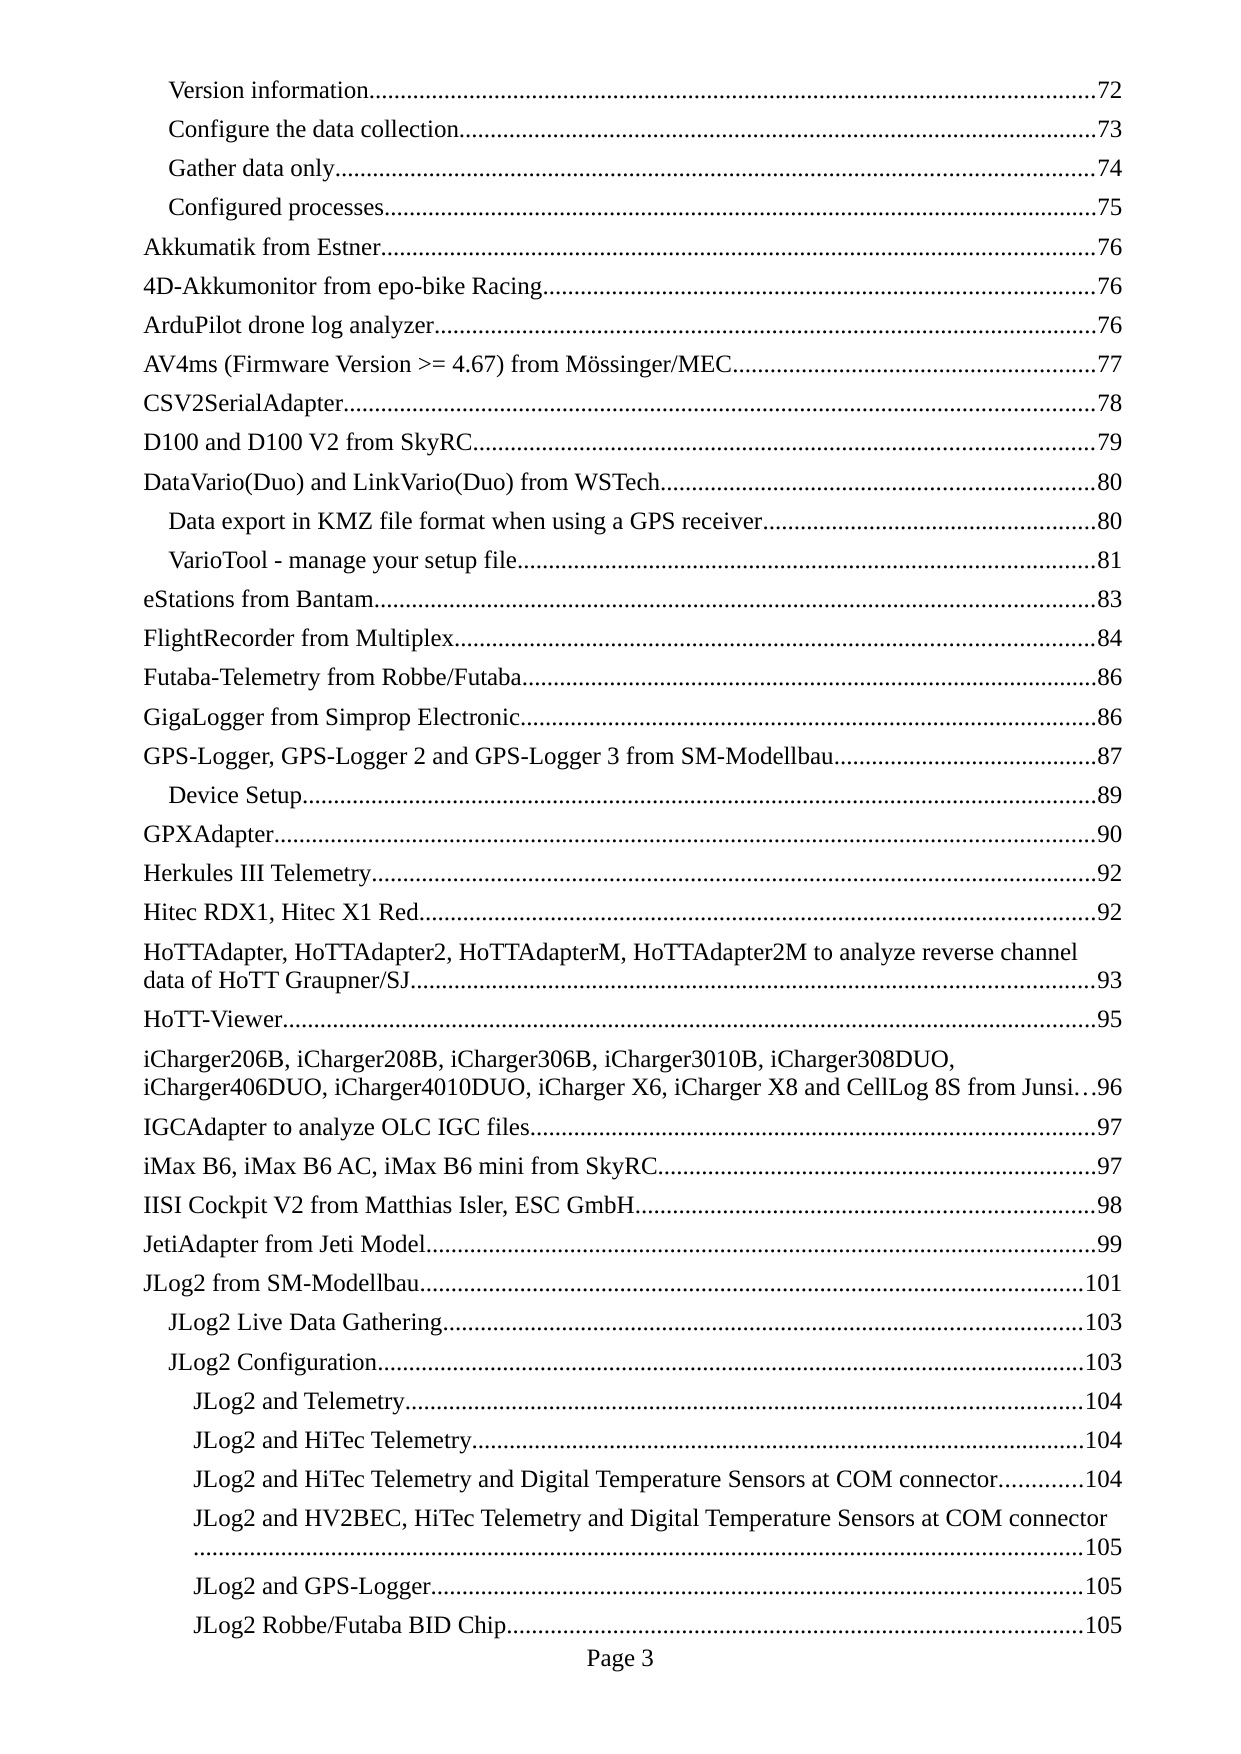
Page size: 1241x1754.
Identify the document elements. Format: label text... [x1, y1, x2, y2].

text eStations from Bantam 83 [143, 584, 1122, 613]
text DataVario(Duo) and LinkVario(Duo) from WSTech 80 [143, 467, 1122, 495]
text JetiAdapter from Jeti Model 99 [143, 1229, 1122, 1258]
text GPS-Logger, GPS-Logger 2 and GPS-Logger 3 from SM-Modellbau 87 [143, 741, 1122, 769]
text Data export in KMZ file format when using a GPS receiver 80 [168, 506, 1122, 534]
text JLog2 Configuration 103 [168, 1347, 1122, 1375]
text JLog2 and Telemetry 104 [193, 1386, 1122, 1414]
text Gather data only 74 [168, 153, 1122, 182]
text JLog2 and HV2BEC, HiTec Telemetry and Digital Temperature Sensors at COM connector 105 [193, 1503, 1122, 1561]
text JLog2 Live Data Gathering 103 [168, 1307, 1122, 1336]
text HoTT-Viewer 95 [143, 1004, 1122, 1033]
text Akkumatik from Estner 76 [143, 232, 1122, 260]
text Version information 72 [168, 75, 1122, 104]
text VarioTool - manage your setup file 81 [168, 545, 1122, 574]
text IGCAdapter to analyze OLC IGC files 97 [143, 1112, 1122, 1140]
text iCharger206B, iCharger208B, iCharger306B, iCharger3010B, iCharger308DUO, iCharger406DUO, iCharger4010DUO, iCharger X6, iCharger X8 and CellLog 8S from Junsi 96 [143, 1044, 1122, 1101]
text Configure the data collection 73 [168, 114, 1122, 143]
text FlightRecorder from Multiplex 84 [143, 623, 1122, 652]
text iMax B6, iMax B6 AC, iMax B6 mini from SkyRC 97 [143, 1151, 1122, 1179]
text IISI Cockpit V2 from Matthias Isler, ESC GmbH 98 [143, 1190, 1122, 1219]
text D100 and D100 V2 from SkyRC 79 [143, 427, 1122, 456]
text HoTTAdapter, HoTTAdapter2, HoTTAdapterM, HoTTAdapter2M to analyze reverse channel data of HoTT Graupner/SJ 93 [143, 937, 1122, 994]
text Futaba-Telemetry from Robbe/Futaba 86 [143, 662, 1122, 691]
text Herkules III Telemetry 92 [143, 858, 1122, 887]
text AV4ms (Firmware Version >= 4.67) from Mössinger/MEC 77 [143, 349, 1122, 378]
text Device Setup 89 [168, 780, 1122, 809]
text CSV2SerialAdapter 78 [143, 388, 1122, 417]
text Hitec RDX1, Hitec X1 Red 92 [143, 897, 1122, 926]
text JLog2 and GPS-Logger 105 [193, 1571, 1122, 1600]
text JLog2 Robbe/Futaba BID Chip 105 [193, 1610, 1122, 1639]
text GPXAdapter 90 [143, 819, 1122, 848]
text 4D-Akkumonitor from epo-bike Racing 76 [143, 271, 1122, 299]
text JLog2 from SM-Modellbau 101 [143, 1268, 1122, 1297]
text GigaLogger from Simprop Electronic 86 [143, 702, 1122, 730]
text JLog2 and HiTec Telemetry 104 [193, 1425, 1122, 1454]
text ArduPilot drone log analyzer 76 [143, 310, 1122, 339]
text Configured processes 75 [168, 192, 1122, 221]
text JLog2 and HiTec Telemetry and Digital Temperature Sensors at COM connector 104 [193, 1464, 1122, 1493]
